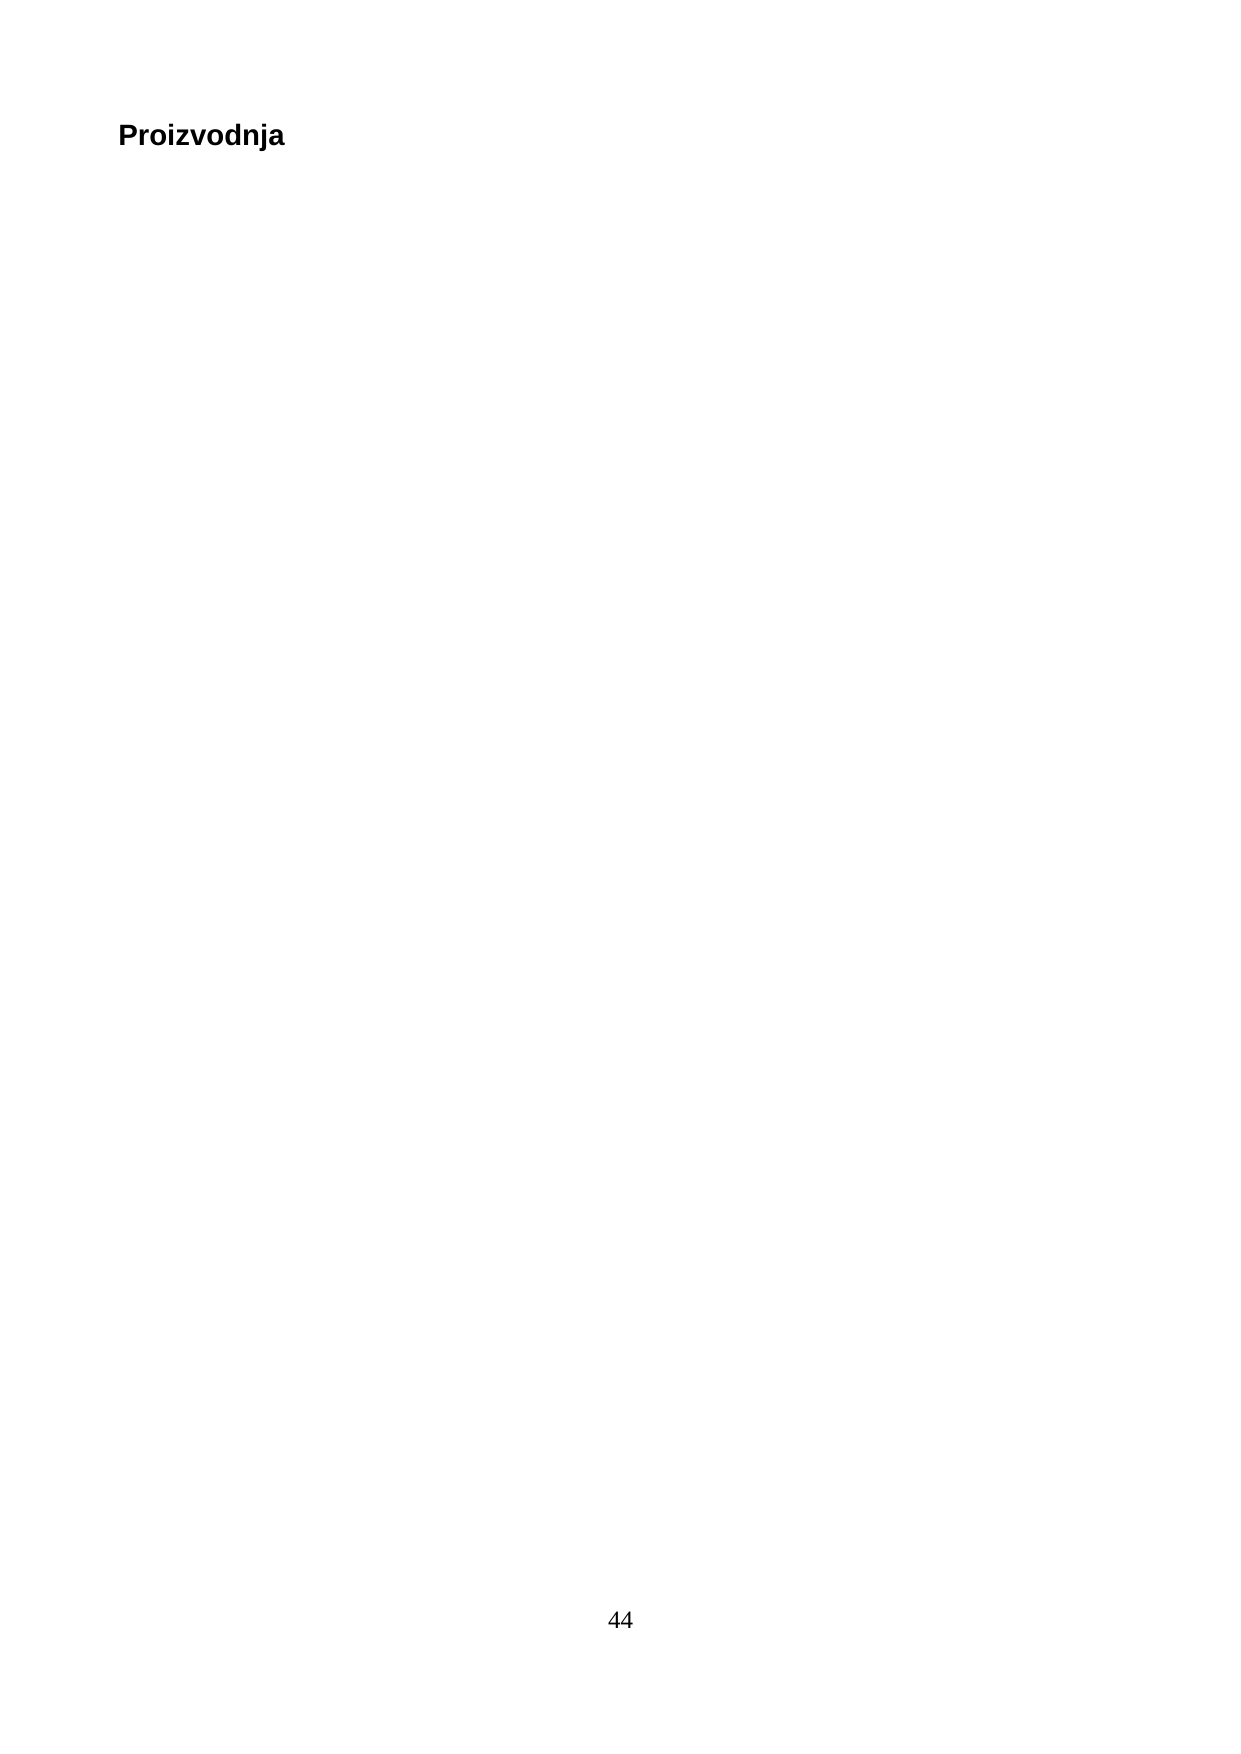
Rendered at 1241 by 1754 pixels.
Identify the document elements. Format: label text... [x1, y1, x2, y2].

subtitle Proizvodnja [118, 118, 1122, 152]
